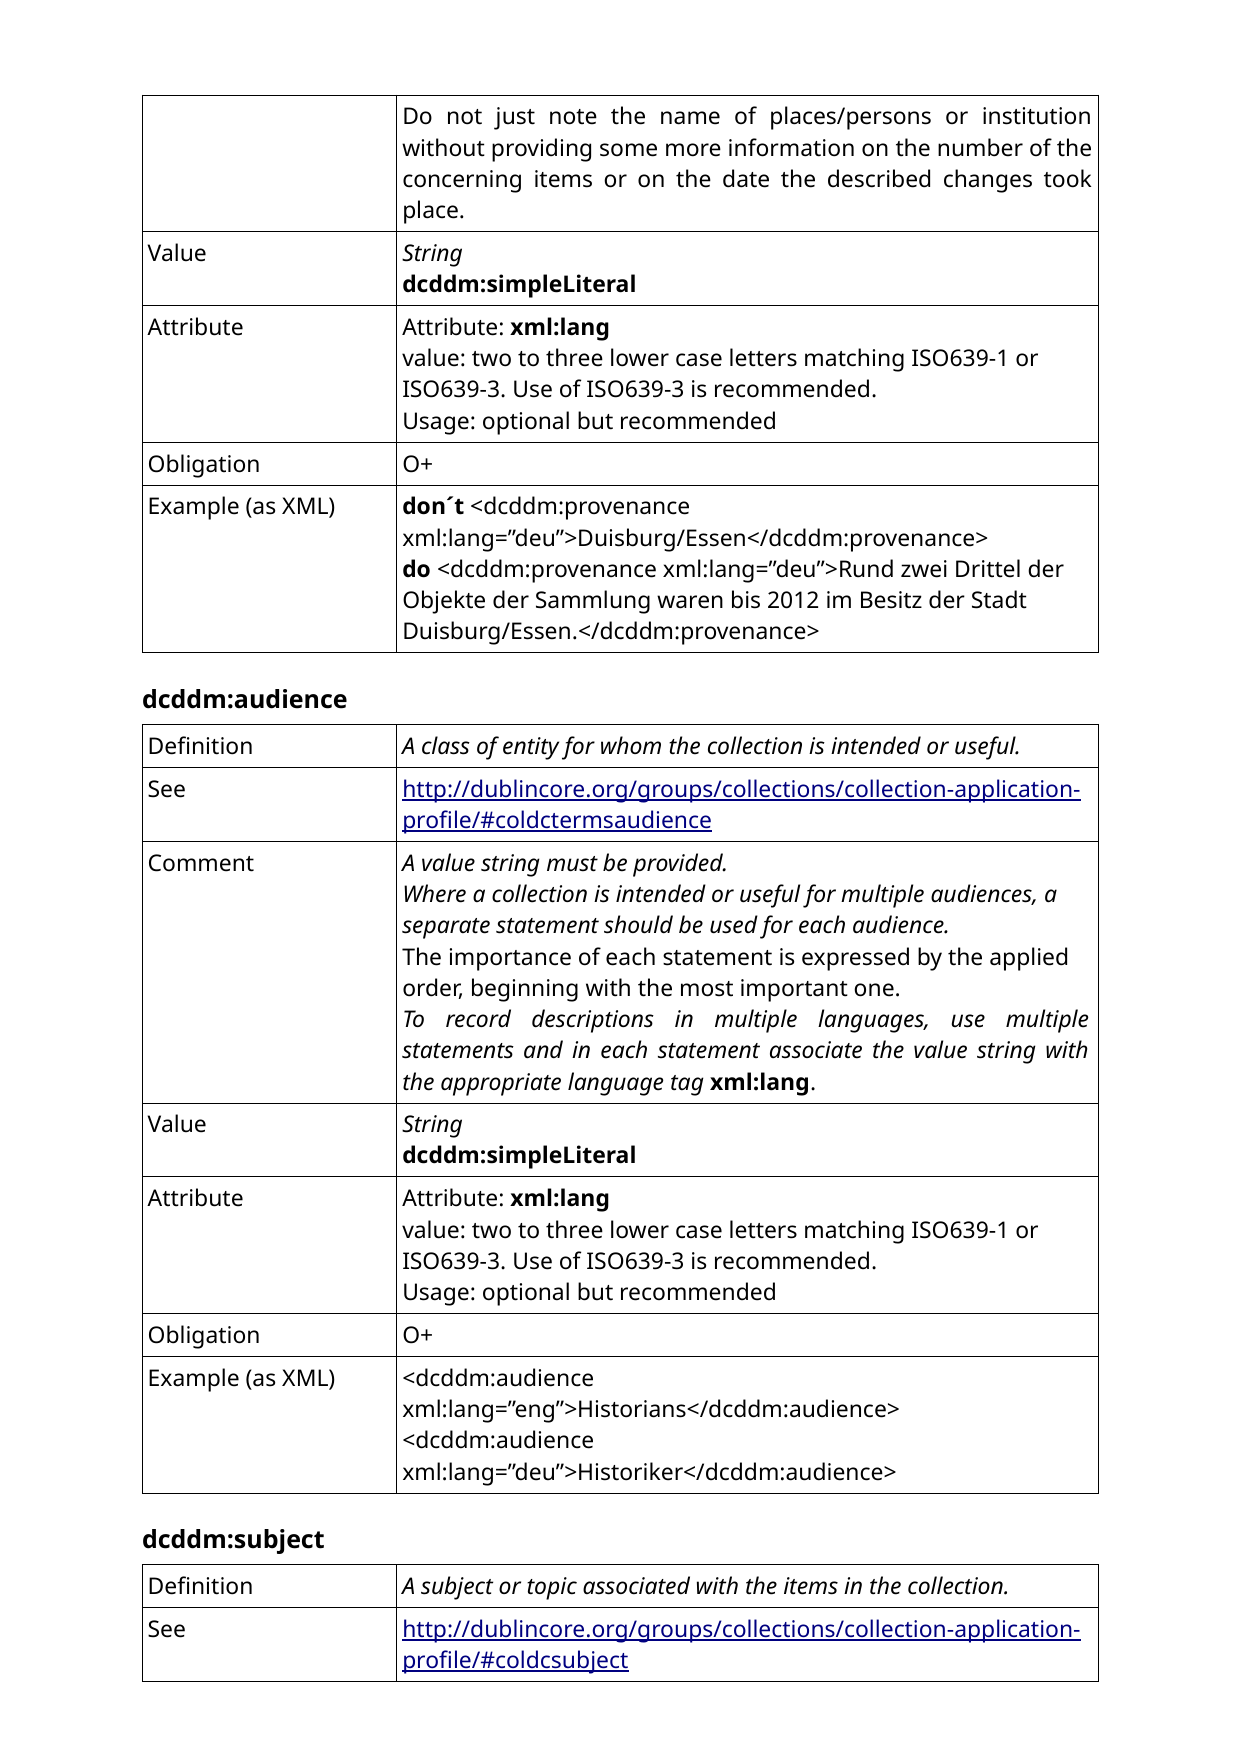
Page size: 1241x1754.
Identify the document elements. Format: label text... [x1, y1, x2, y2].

table_cell See [143, 768, 396, 841]
subtitle dcddm:audience [142, 682, 1098, 716]
table_cell Attribute: xml:lang value: two to three lower case letters matching ISO639-1 or ISO639-3. Use of ISO639-3 is recommended. Usage: optional but recommended [397, 1177, 1098, 1313]
table_cell O+ [397, 1314, 1098, 1356]
table_cell Attribute: xml:lang value: two to three lower case letters matching ISO639-1 or ISO639-3. Use of ISO639-3 is recommended. Usage: optional but recommended [397, 306, 1098, 442]
table_cell Obligation [143, 443, 396, 484]
table_cell Attribute [143, 306, 396, 442]
table_cell Example (as XML) [143, 1357, 396, 1492]
table_cell Obligation [143, 1314, 396, 1356]
table_cell [143, 96, 396, 231]
table_header Definition [143, 725, 396, 767]
table_cell Example (as XML) [143, 486, 396, 652]
table_header A class of entity for whom the collection is intended or useful. [397, 725, 1098, 767]
table_cell Do not just note the name of places/persons or institution without providing some more information on the number of the concerning items or on the date the described changes took place. [397, 96, 1098, 231]
table_cell O+ [397, 443, 1098, 484]
table_cell <dcddm:audience xml:lang=”eng”>Historians</dcddm:audience> <dcddm:audience xml:lang=”deu”>Historiker</dcddm:audience> [397, 1357, 1098, 1492]
table_cell don´t <dcddm:provenance xml:lang=”deu”>Duisburg/Essen</dcddm:provenance> do <dcddm:provenance xml:lang=”deu”>Rund zwei Drittel der Objekte der Sammlung waren bis 2012 im Besitz der Stadt Duisburg/Essen.</dcddm:provenance> [397, 486, 1098, 652]
table_cell See [143, 1608, 396, 1681]
table_cell Value [143, 232, 396, 305]
table_header Definition [143, 1565, 396, 1607]
subtitle dcddm:subject [142, 1522, 1098, 1556]
table_cell http://dublincore.org/groups/collections/collection-application-profile/#coldcsubject [397, 1608, 1098, 1681]
table_cell Comment [143, 842, 396, 1102]
table_header A subject or topic associated with the items in the collection. [397, 1565, 1098, 1607]
table_cell Attribute [143, 1177, 396, 1313]
table_cell A value string must be provided. Where a collection is intended or useful for multiple audiences, a separate statement should be used for each audience. The importance of each statement is expressed by the applied order, beginning with the most important one. To record descriptions in multiple languages, use multiple statements and in each statement associate the value string with the appropriate language tag xml:lang. [397, 842, 1098, 1102]
table_cell http://dublincore.org/groups/collections/collection-application-profile/#coldctermsaudience [397, 768, 1098, 841]
table_cell String dcddm:simpleLiteral [397, 232, 1098, 305]
table_cell String dcddm:simpleLiteral [397, 1104, 1098, 1176]
table_cell Value [143, 1104, 396, 1176]
